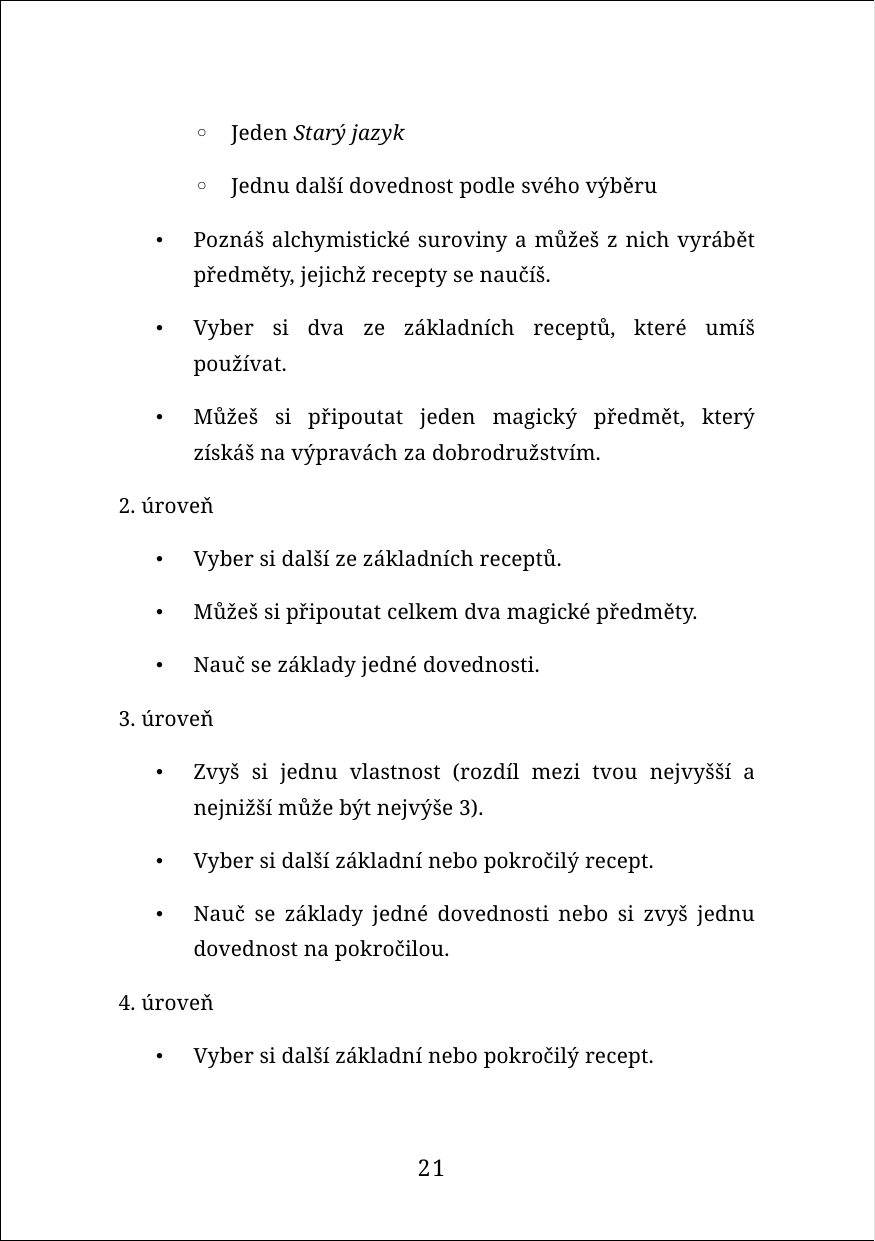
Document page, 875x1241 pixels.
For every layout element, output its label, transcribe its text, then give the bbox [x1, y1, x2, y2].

list Vyber si další základní nebo pokročilý recept. [156, 846, 756, 874]
list Vyber si další základní nebo pokročilý recept. [156, 1041, 756, 1069]
text 2. úroveň [118, 491, 756, 519]
text 3. úroveň [118, 704, 756, 732]
list Vyber si další ze základních receptů. [156, 544, 756, 573]
text 4. úroveň [118, 988, 756, 1016]
list Poznáš alchymistické suroviny a můžeš z nich vyrábět předměty, jejichž recepty se naučíš. [156, 225, 756, 289]
list Můžeš si připoutat celkem dva magické předměty. [156, 597, 756, 626]
list Nauč se základy jedné dovednosti. [156, 651, 756, 679]
list Můžeš si připoutat jeden magický předmět, který získáš na výpravách za dobrodružstvím. [156, 402, 756, 466]
list Zvyš si jednu vlastnost (rozdíl mezi tvou nejvyšší a nejnižší může být nejvýše 3). [156, 757, 756, 821]
list Jeden Starý jazyk [193, 118, 756, 147]
list Vyber si dva ze základních receptů, které umíš používat. [156, 313, 756, 377]
list Jednu další dovednost podle svého výběru [193, 171, 756, 200]
list Nauč se základy jedné dovednosti nebo si zvyš jednu dovednost na pokročilou. [156, 899, 756, 963]
